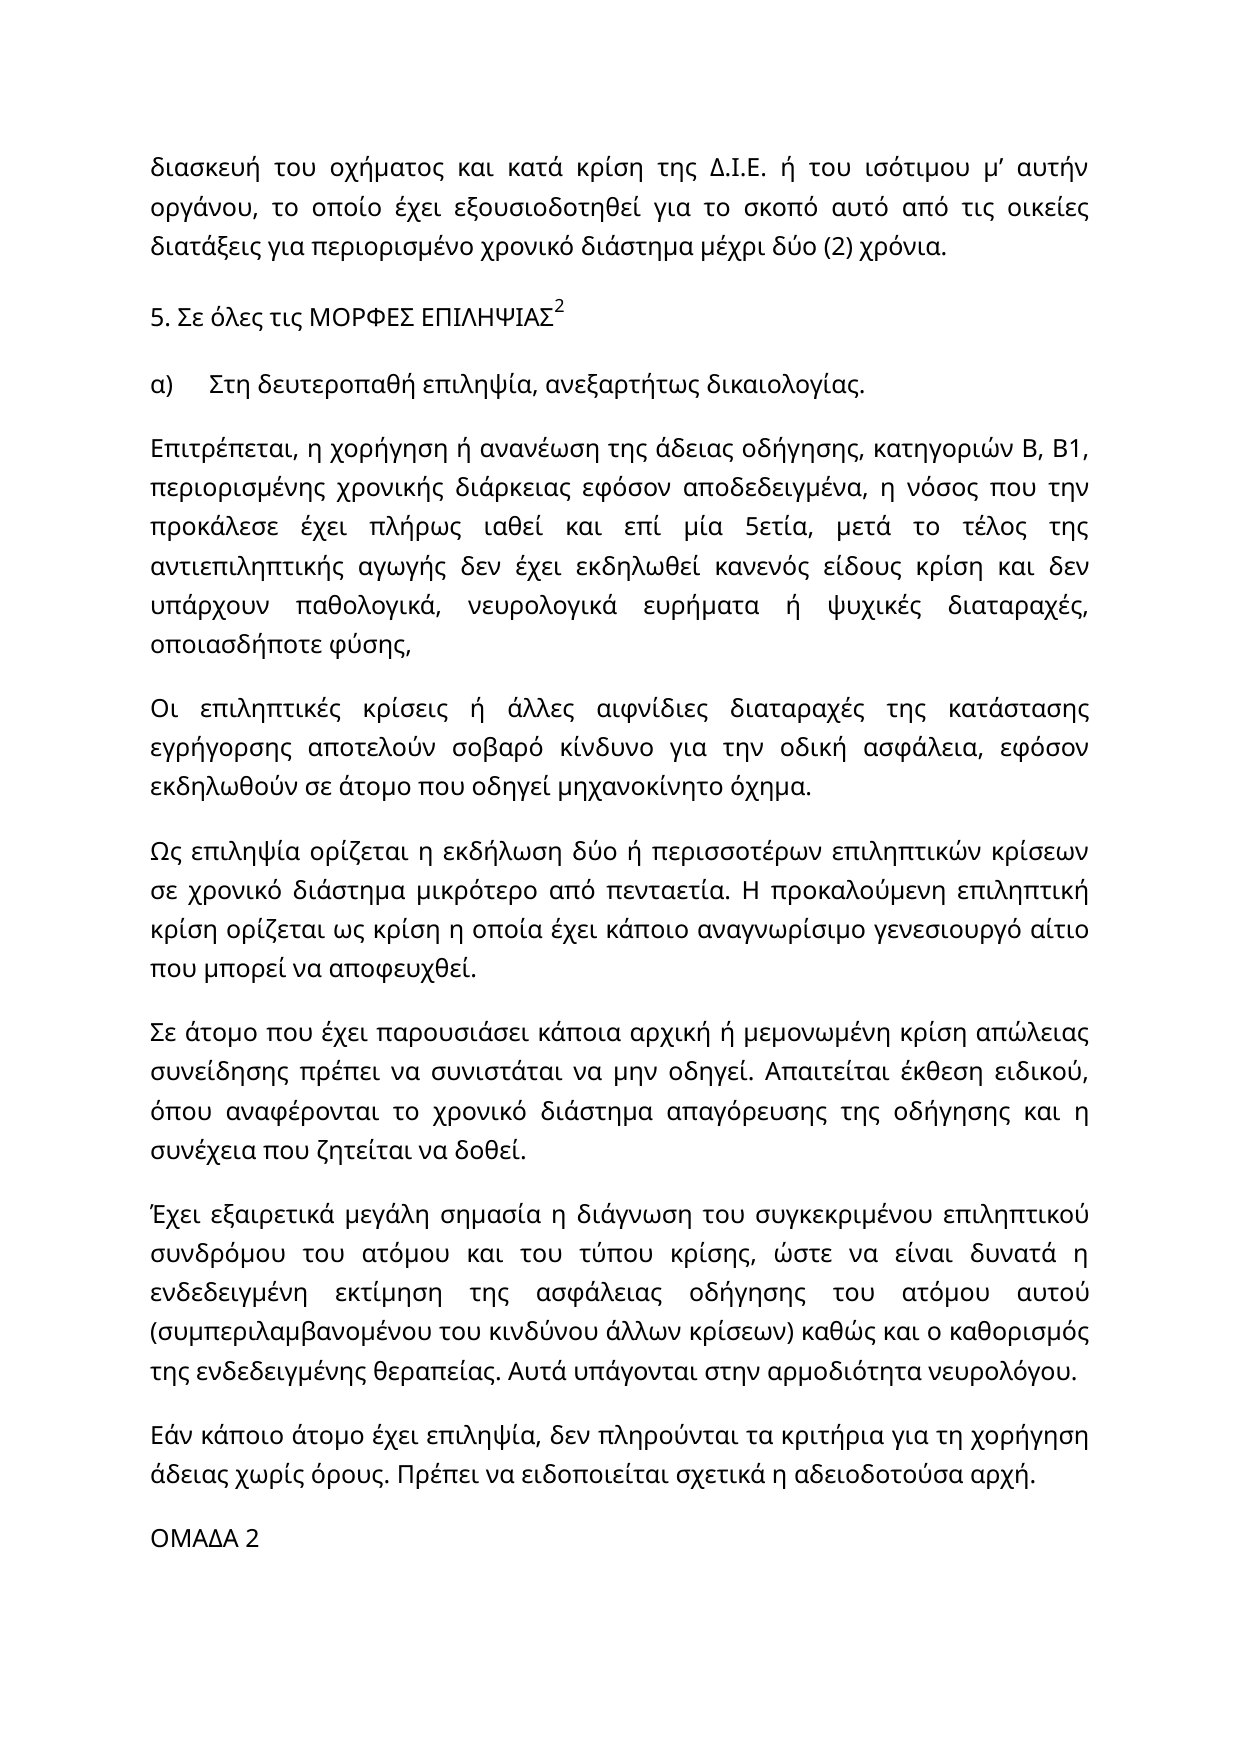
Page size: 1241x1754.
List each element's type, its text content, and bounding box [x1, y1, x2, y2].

text Οι επιληπτικές κρίσεις ή άλλες αιφνίδιες διαταραχές της κατάστασης εγρήγορσης αποτελούν σοβαρό κίνδυνο για την οδική ασφάλεια, εφόσον εκδηλωθούν σε άτομο που οδηγεί μηχανοκίνητο όχημα. [150, 691, 1090, 803]
text Εάν κάποιο άτομο έχει επιληψία, δεν πληρούνται τα κριτήρια για τη χορήγηση άδειας χωρίς όρους. Πρέπει να ειδοποιείται σχετικά η αδειοδοτούσα αρχή. [150, 1417, 1090, 1491]
text 5. Σε όλες τις ΜΟΡΦΕΣ ΕΠΙΛΗΨΙΑΣ2 [150, 292, 1090, 335]
list α) Στη δευτεροπαθή επιληψία, ανεξαρτήτως δικαιολογίας. [150, 366, 1090, 401]
text διασκευή του οχήματος και κατά κρίση της Δ.Ι.Ε. ή του ισότιμου μ’ αυτήν οργάνου, το οποίο έχει εξουσιοδοτηθεί για το σκοπό αυτό από τις οικείες διατάξεις για περιορισμένο χρονικό διάστημα μέχρι δύο (2) χρόνια. [150, 150, 1090, 262]
text Έχει εξαιρετικά μεγάλη σημασία η διάγνωση του συγκεκριμένου επιληπτικού συνδρόμου του ατόμου και του τύπου κρίσης, ώστε να είναι δυνατά η ενδεδειγμένη εκτίμηση της ασφάλειας οδήγησης του ατόμου αυτού (συμπεριλαμβανομένου του κινδύνου άλλων κρίσεων) καθώς και ο καθορισμός της ενδεδειγμένης θεραπείας. Αυτά υπάγονται στην αρμοδιότητα νευρολόγου. [150, 1196, 1090, 1387]
text Ως επιληψία ορίζεται η εκδήλωση δύο ή περισσοτέρων επιληπτικών κρίσεων σε χρονικό διάστημα μικρότερο από πενταετία. Η προκαλούμενη επιληπτική κρίση ορίζεται ως κρίση η οποία έχει κάποιο αναγνωρίσιμο γενεσιουργό αίτιο που μπορεί να αποφευχθεί. [150, 833, 1090, 985]
text ΟΜΑΔΑ 2 [150, 1521, 1090, 1555]
text Επιτρέπεται, η χορήγηση ή ανανέωση της άδειας οδήγησης, κατηγοριών Β, Β1, περιορισμένης χρονικής διάρκειας εφόσον αποδεδειγμένα, η νόσος που την προκάλεσε έχει πλήρως ιαθεί και επί μία 5ετία, μετά το τέλος της αντιεπιληπτικής αγωγής δεν έχει εκδηλωθεί κανενός είδους κρίση και δεν υπάρχουν παθολογικά, νευρολογικά ευρήματα ή ψυχικές διαταραχές, οποιασδήποτε φύσης, [150, 431, 1090, 661]
text Σε άτομο που έχει παρουσιάσει κάποια αρχική ή μεμονωμένη κρίση απώλειας συνείδησης πρέπει να συνιστάται να μην οδηγεί. Απαιτείται έκθεση ειδικού, όπου αναφέρονται το χρονικό διάστημα απαγόρευσης της οδήγησης και η συνέχεια που ζητείται να δοθεί. [150, 1015, 1090, 1166]
